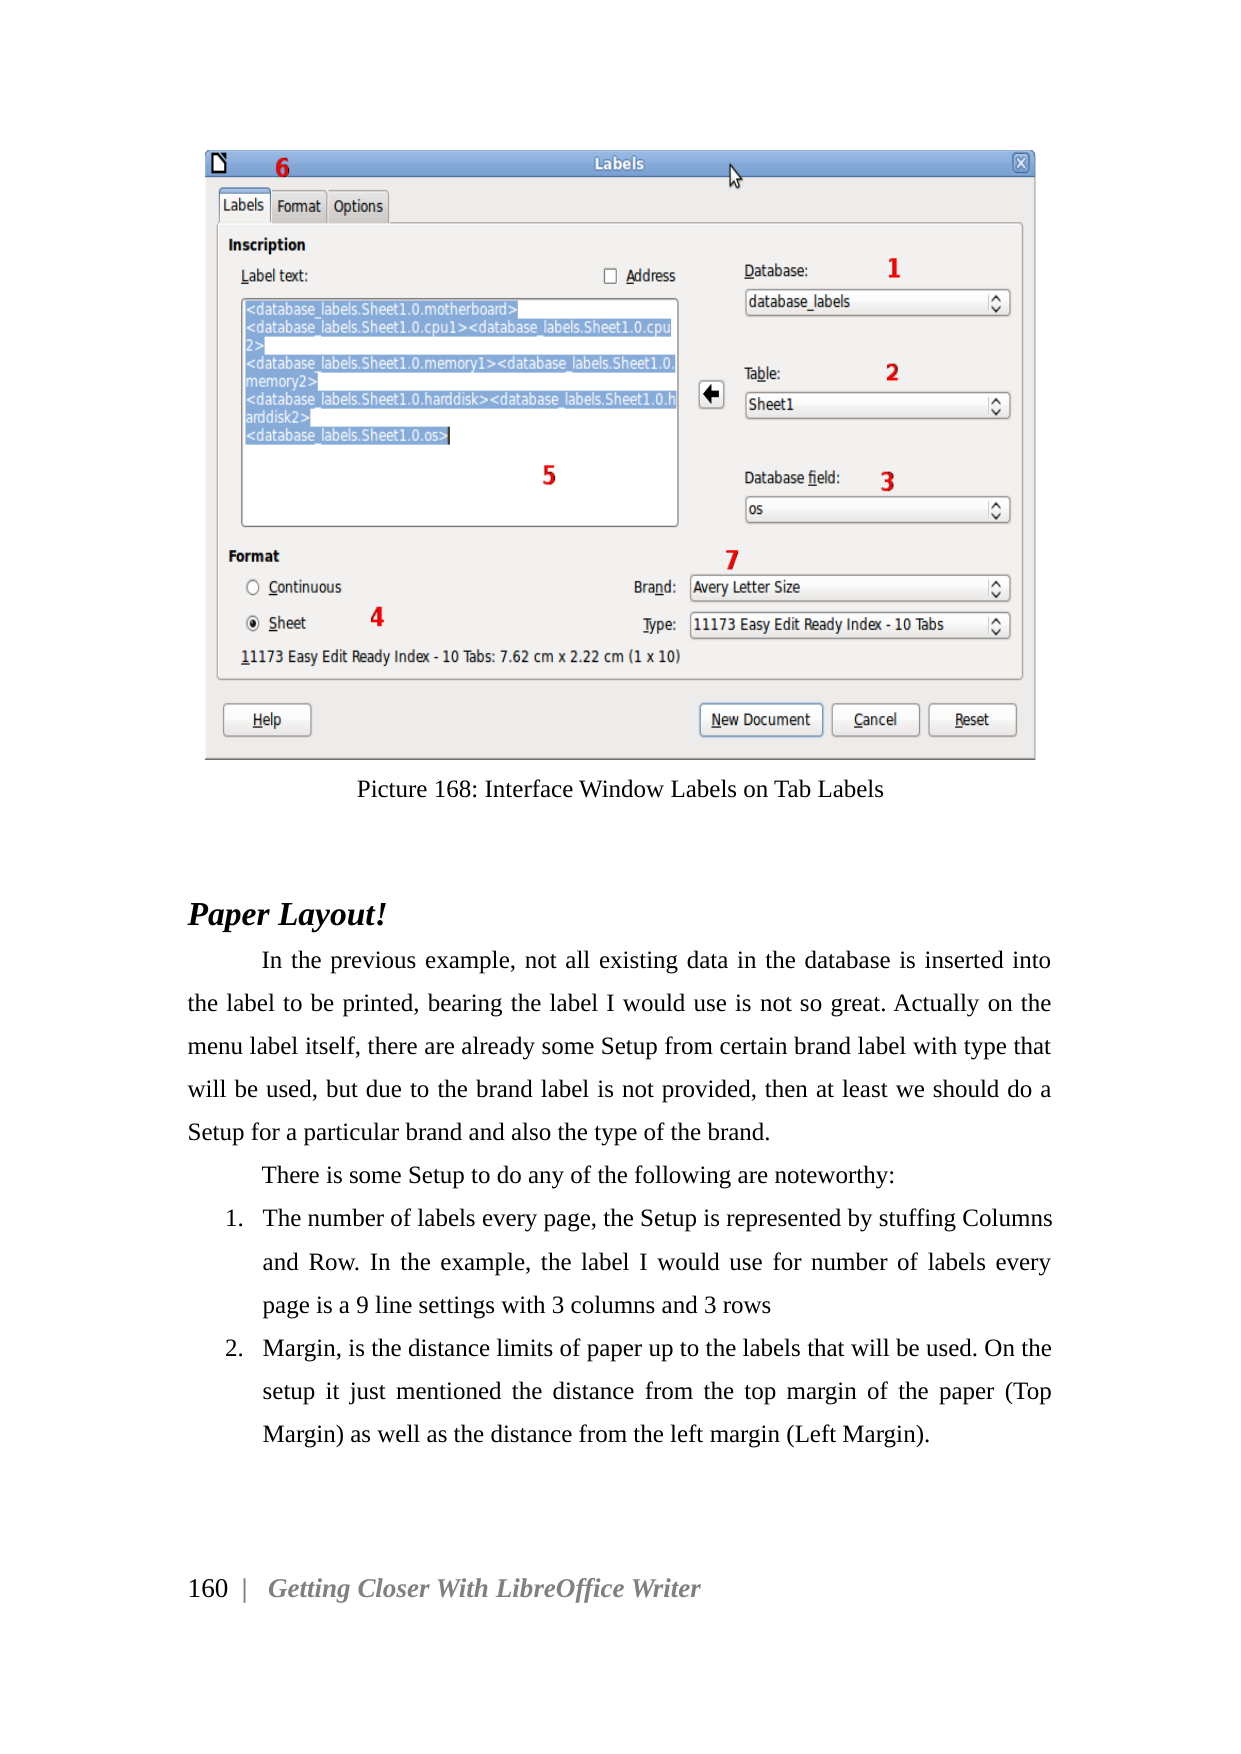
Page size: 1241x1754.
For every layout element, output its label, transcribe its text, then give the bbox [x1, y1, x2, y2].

picture [205, 150, 1036, 760]
text In the previous example, not all existing data in the database is inserted into the label to be printed, bearing the label I would use is not so great. Actually on the menu label itself, there are already some Setup from certain brand label with type that will be used, but due to the brand label is not provided, then at least we should do a Setup for a particular brand and also the type of the brand. [187, 945, 1053, 1146]
list Margin, is the distance limits of paper up to the labels that will be used. On the setup it just mentioned the distance from the top margin of the paper (Top Margin) as well as the distance from the left margin (Left Margin). [225, 1333, 1053, 1448]
subtitle Paper Layout! [187, 894, 1053, 932]
text There is some Setup to do any of the following are noteworthy: [187, 1160, 1053, 1189]
list The number of labels every page, the Setup is represented by stuffing Columns and Row. In the example, the label I would use for number of labels every page is a 9 line settings with 3 columns and 3 rows [225, 1203, 1053, 1318]
text Picture 168: Interface Window Labels on Tab Labels [187, 760, 1053, 803]
